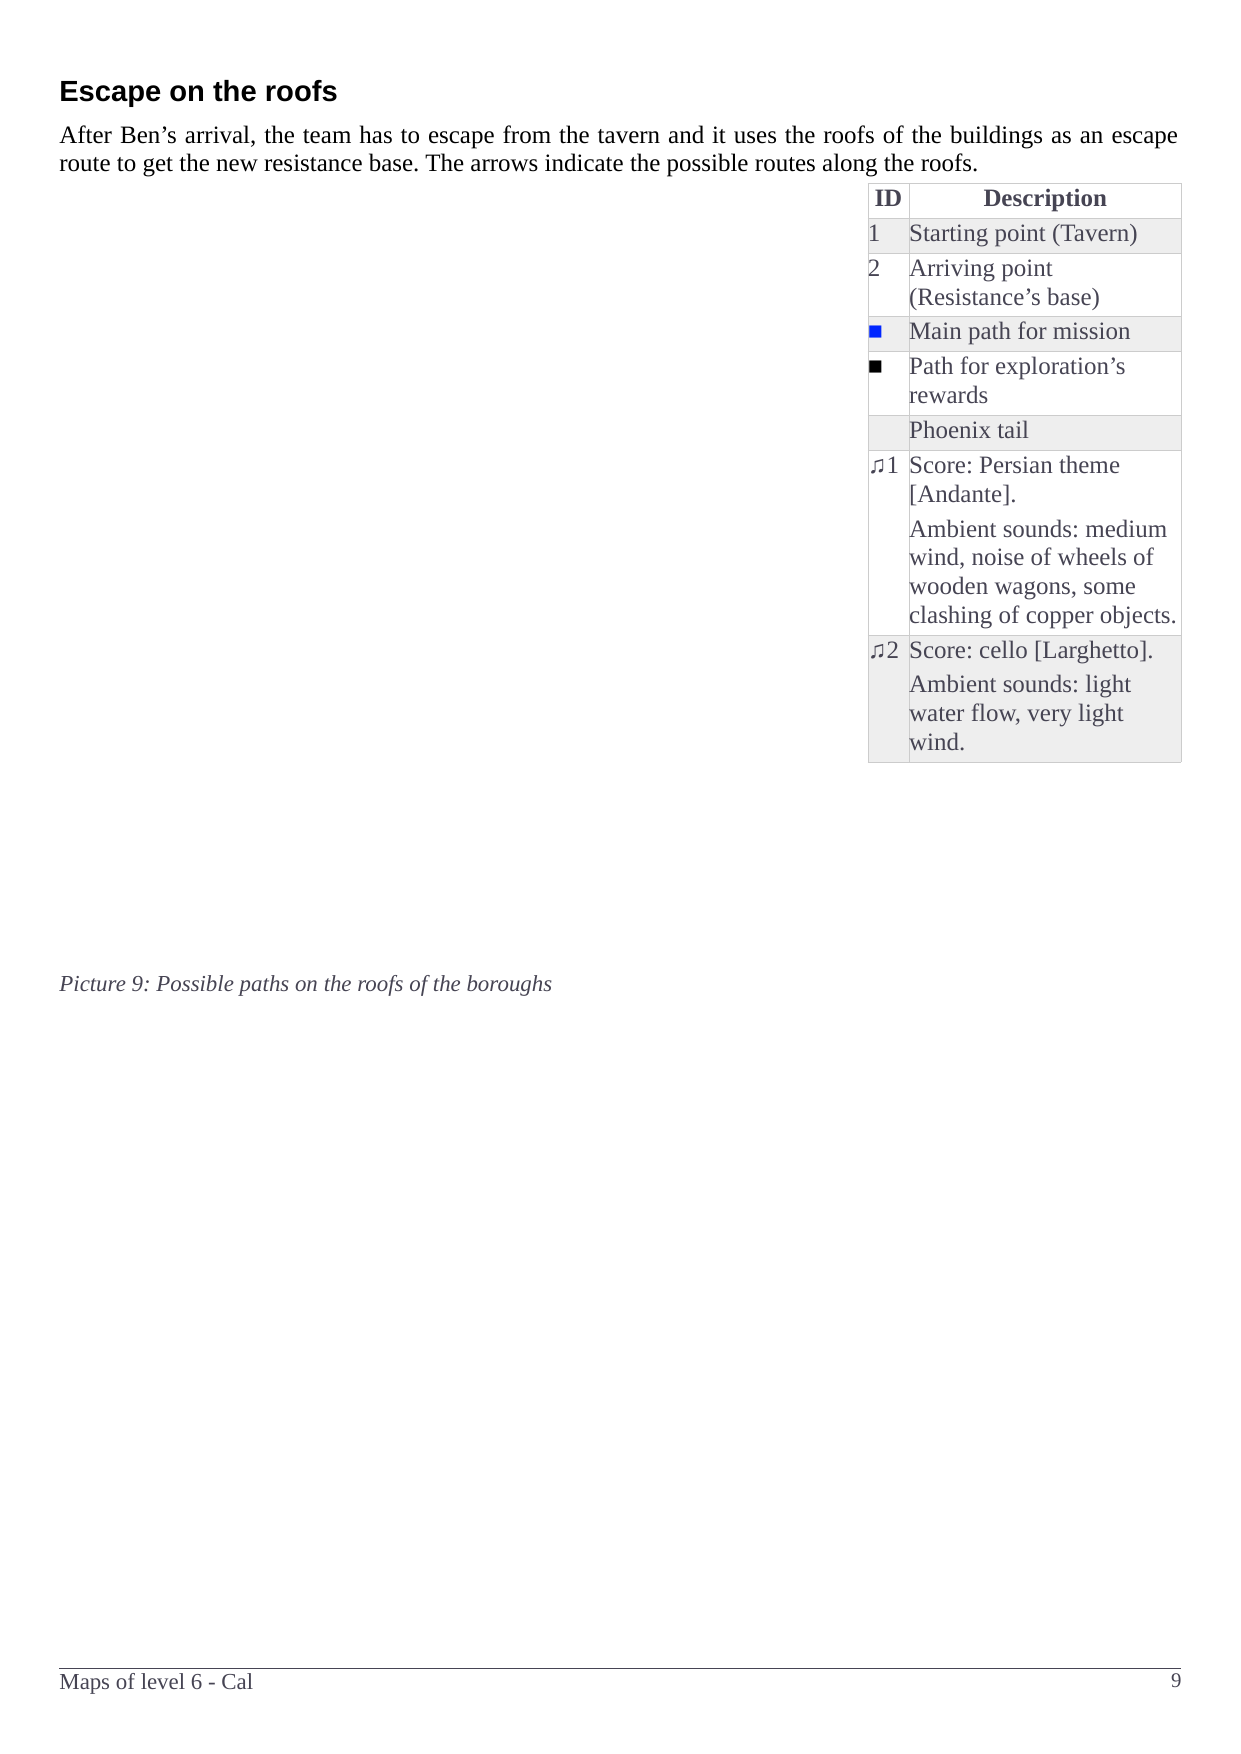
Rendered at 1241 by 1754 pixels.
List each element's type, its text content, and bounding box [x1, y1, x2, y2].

table_cell ■ [869, 317, 909, 351]
subtitle Escape on the roofs [59, 74, 1181, 107]
table_cell Main path for mission [910, 317, 1181, 351]
table_cell ♫2 [869, 636, 909, 762]
table_cell Score: cello [Larghetto]. Ambient sounds: light water flow, very light wind. [910, 636, 1181, 762]
table_header [64, 977, 70, 984]
table_cell Score: Persian theme [Andante]. Ambient sounds: medium wind, noise of wheels of wooden wagons, some clashing of copper objects. [910, 451, 1181, 634]
table_header [59, 183, 850, 1002]
table_cell Path for exploration’s rewards [910, 352, 1181, 414]
table_cell 2 [869, 254, 909, 316]
table_cell Arriving point (Resistance’s base) [910, 254, 1181, 316]
table_cell [869, 416, 909, 450]
table_cell Starting point (Tavern) [910, 219, 1181, 253]
table_header ID [869, 184, 909, 218]
table_cell 1 [869, 219, 909, 253]
table_cell Phoenix tail [910, 416, 1181, 450]
table_header Description [910, 184, 1181, 218]
table_cell ♫1 [869, 451, 909, 634]
table_cell ■ [869, 352, 909, 414]
table_header [850, 183, 1181, 1002]
text After Ben’s arrival, the team has to escape from the tavern and it uses the roofs of the buildings as an escape route to get the new resistance base. The arrows indicate the possible routes along the roofs. [59, 120, 1181, 177]
